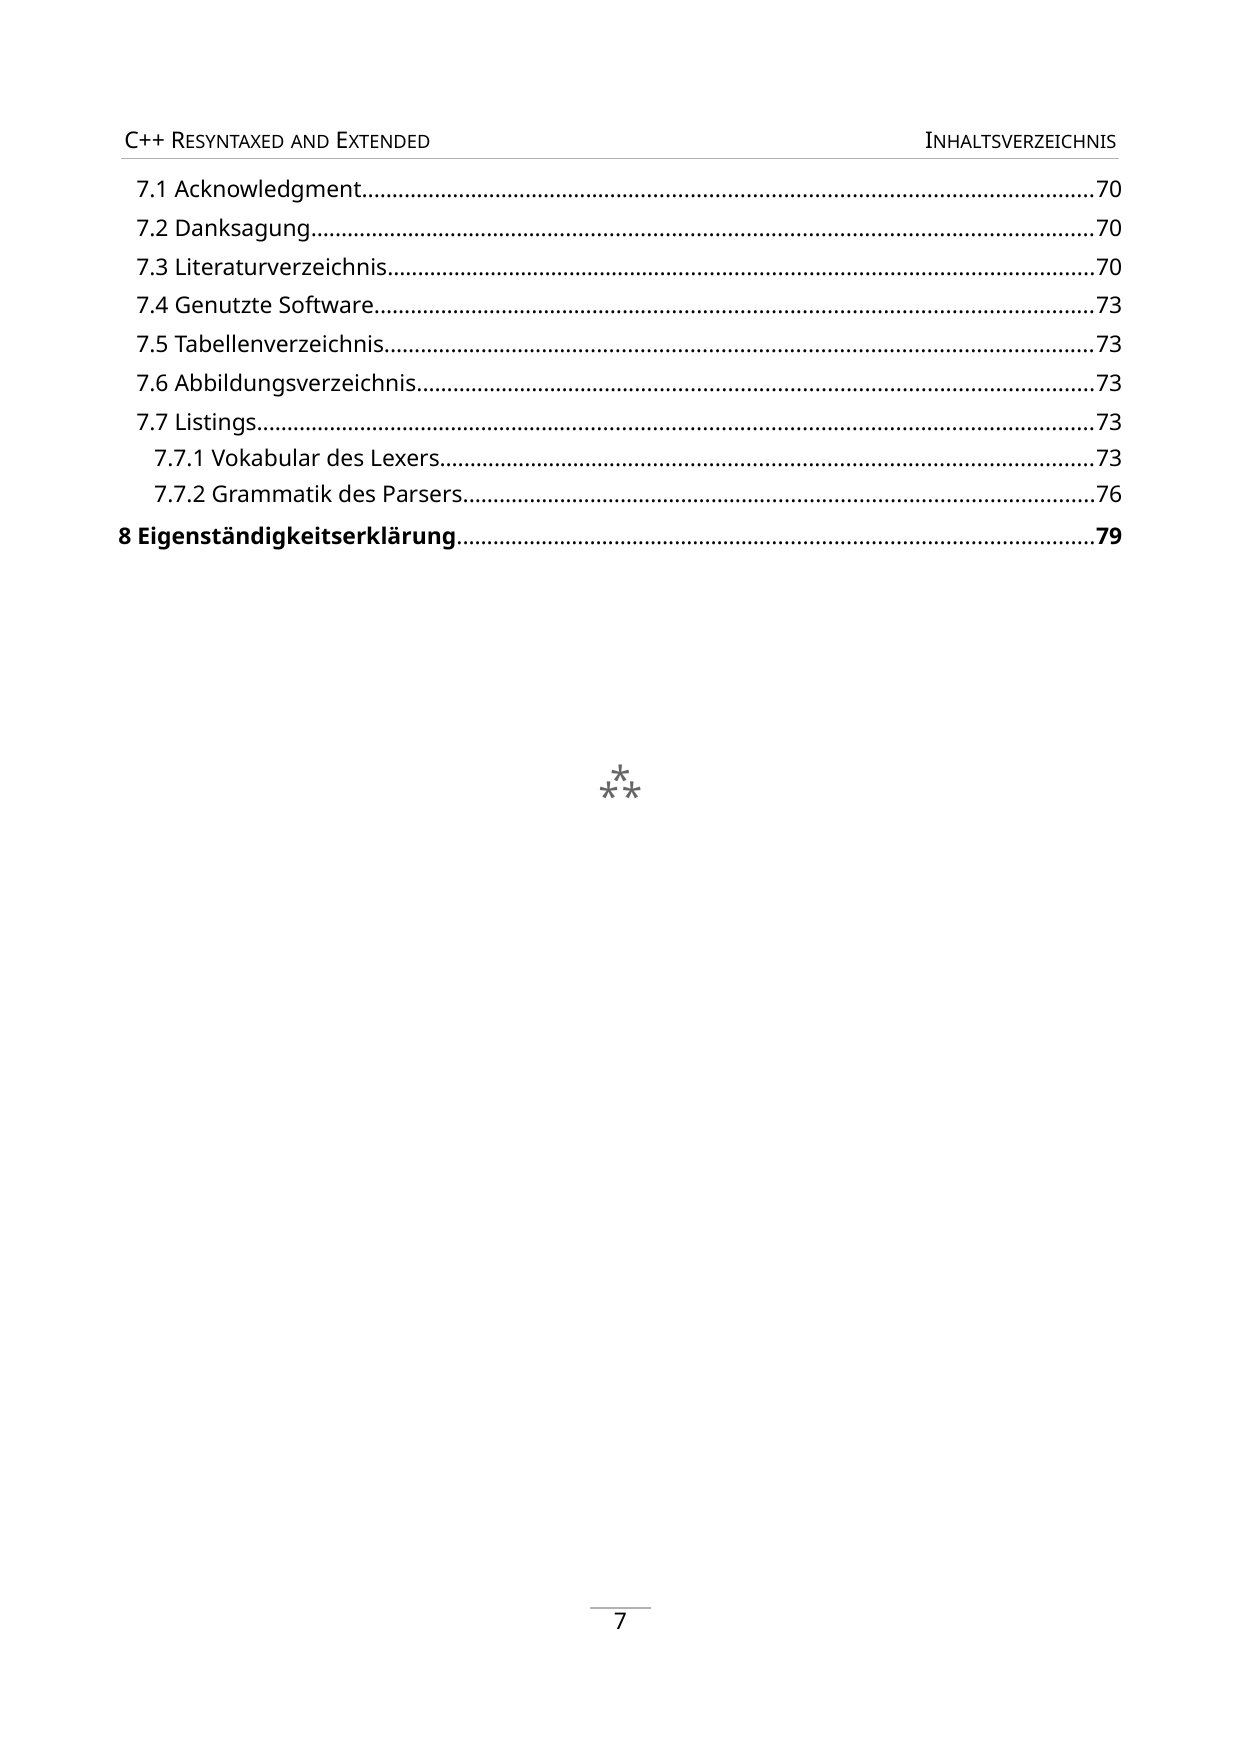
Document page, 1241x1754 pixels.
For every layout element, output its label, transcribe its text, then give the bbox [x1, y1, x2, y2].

text 7.5 Tabellenverzeichnis 73 [118, 328, 1122, 359]
text 7.4 Genutzte Software 73 [118, 289, 1122, 321]
text 7.7 Listings 73 [118, 406, 1122, 437]
text 7.3 Literaturverzeichnis 70 [118, 251, 1122, 282]
subtitle ⁂ [118, 753, 1122, 804]
text 7.1 Acknowledgment 70 [118, 173, 1122, 204]
text 7.7.1 Vokabular des Lexers 73 [118, 442, 1122, 473]
text 7.6 Abbildungsverzeichnis 73 [118, 367, 1122, 398]
text 8 Eigenständigkeitserklärung 79 [118, 520, 1122, 551]
text 7.2 Danksagung 70 [118, 212, 1122, 243]
text 7.7.2 Grammatik des Parsers 76 [118, 478, 1122, 509]
